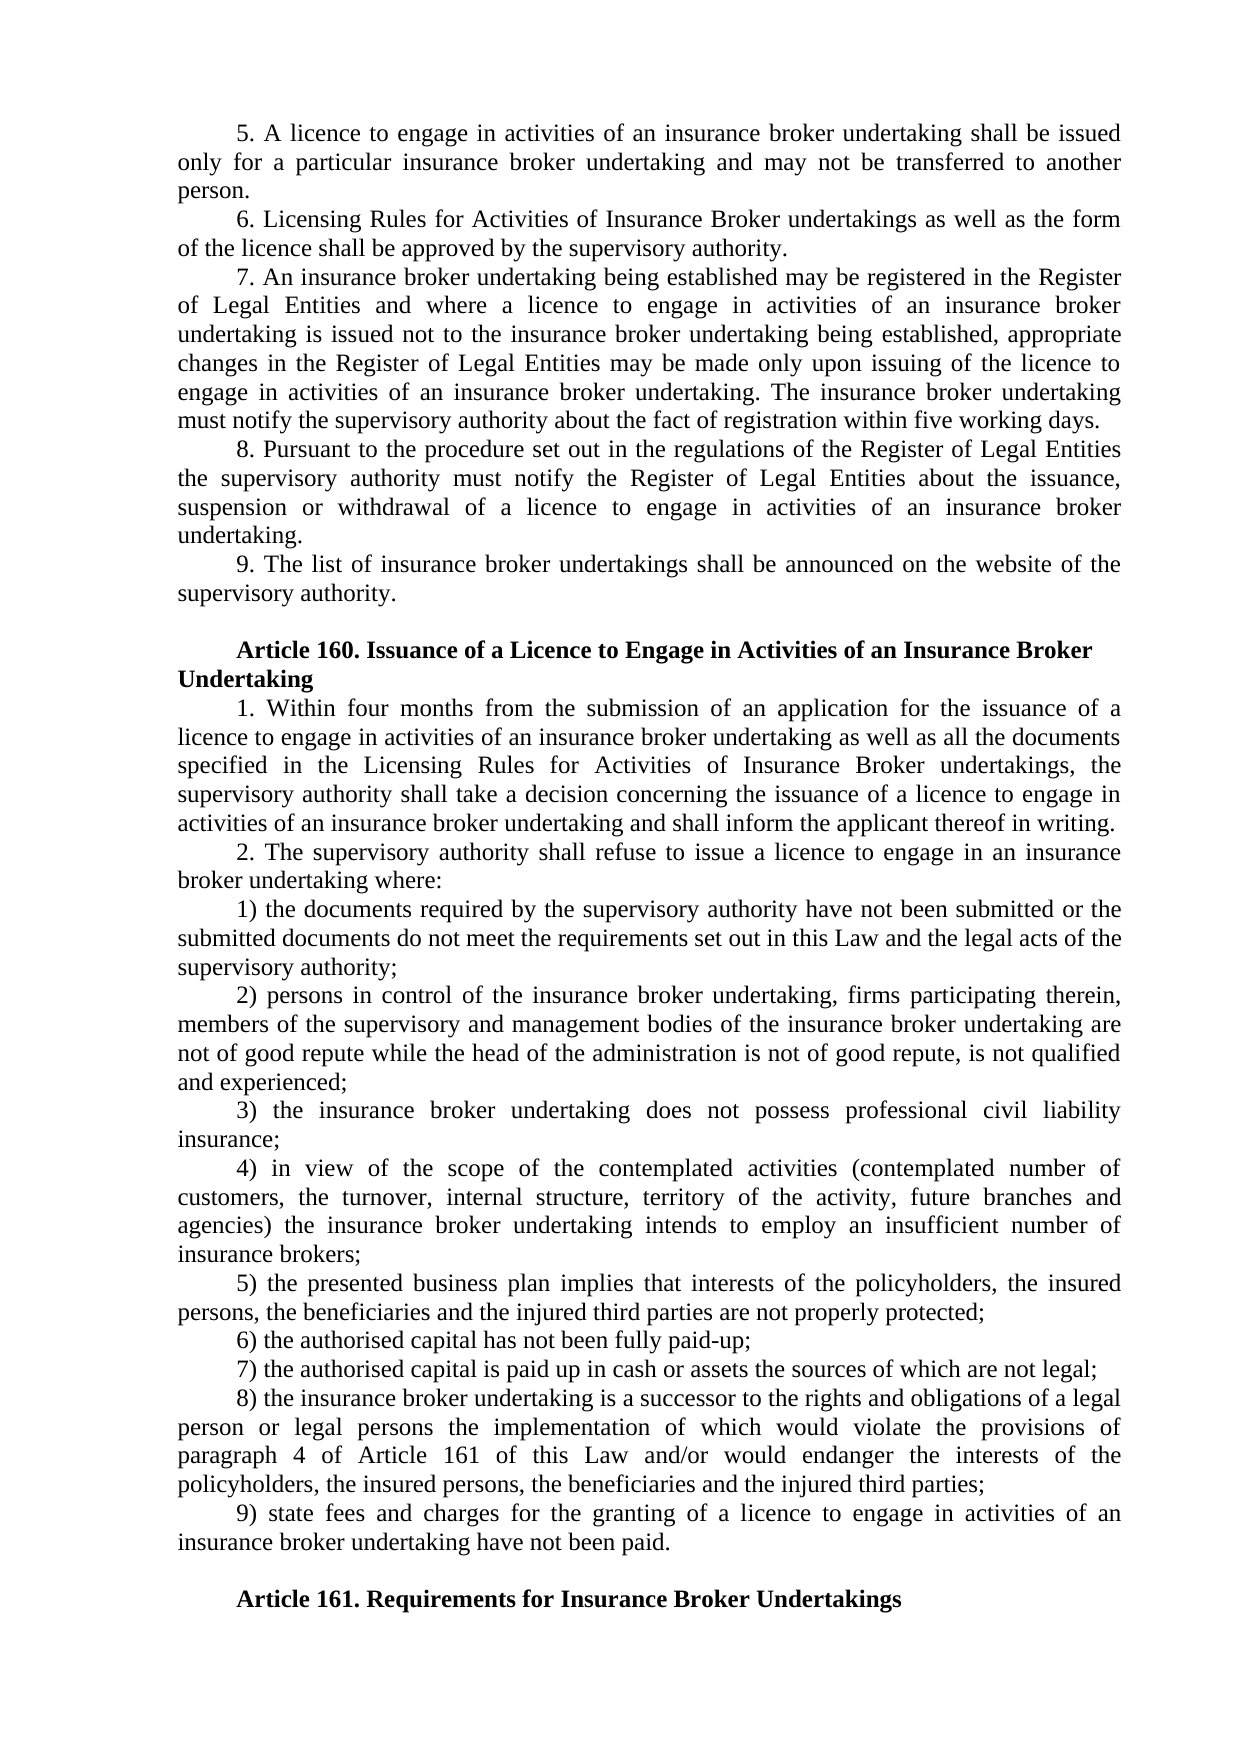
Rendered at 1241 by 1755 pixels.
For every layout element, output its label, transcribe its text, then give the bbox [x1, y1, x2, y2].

text 5) the presented business plan implies that interests of the policyholders, the insured persons, the beneficiaries and the injured third parties are not properly protected; [177, 1268, 1122, 1326]
text 5. A licence to engage in activities of an insurance broker undertaking shall be issued only for a particular insurance broker undertaking and may not be transferred to another person. [177, 118, 1122, 204]
text 8. Pursuant to the procedure set out in the regulations of the Register of Legal Entities the supervisory authority must notify the Register of Legal Entities about the issuance, suspension or withdrawal of a licence to engage in activities of an insurance broker undertaking. [177, 434, 1122, 549]
text 6. Licensing Rules for Activities of Insurance Broker undertakings as well as the form of the licence shall be approved by the supervisory authority. [177, 204, 1122, 262]
text 7. An insurance broker undertaking being established may be registered in the Register of Legal Entities and where a licence to engage in activities of an insurance broker undertaking is issued not to the insurance broker undertaking being established, appropriate changes in the Register of Legal Entities may be made only upon issuing of the licence to engage in activities of an insurance broker undertaking. The insurance broker undertaking must notify the supervisory authority about the fact of registration within five working days. [177, 262, 1122, 434]
text Article 160. Issuance of a Licence to Engage in Activities of an Insurance Broker Undertaking [177, 636, 1122, 693]
text 9. The list of insurance broker undertakings shall be announced on the website of the supervisory authority. [177, 549, 1122, 607]
text Article 161. Requirements for Insurance Broker Undertakings [177, 1584, 1122, 1613]
text 1. Within four months from the submission of an application for the issuance of a licence to engage in activities of an insurance broker undertaking as well as all the documents specified in the Licensing Rules for Activities of Insurance Broker undertakings, the supervisory authority shall take a decision concerning the issuance of a licence to engage in activities of an insurance broker undertaking and shall inform the applicant thereof in writing. [177, 693, 1122, 837]
text 2) persons in control of the insurance broker undertaking, firms participating therein, members of the supervisory and management bodies of the insurance broker undertaking are not of good repute while the head of the administration is not of good repute, is not qualified and experienced; [177, 981, 1122, 1096]
text 4) in view of the scope of the contemplated activities (contemplated number of customers, the turnover, internal structure, territory of the activity, future branches and agencies) the insurance broker undertaking intends to employ an insufficient number of insurance brokers; [177, 1153, 1122, 1268]
text 7) the authorised capital is paid up in cash or assets the sources of which are not legal; [177, 1354, 1122, 1383]
text 9) state fees and charges for the granting of a licence to engage in activities of an insurance broker undertaking have not been paid. [177, 1498, 1122, 1556]
text 1) the documents required by the supervisory authority have not been submitted or the submitted documents do not meet the requirements set out in this Law and the legal acts of the supervisory authority; [177, 894, 1122, 981]
text 3) the insurance broker undertaking does not possess professional civil liability insurance; [177, 1096, 1122, 1153]
text 6) the authorised capital has not been fully paid-up; [177, 1326, 1122, 1354]
text 8) the insurance broker undertaking is a successor to the rights and obligations of a legal person or legal persons the implementation of which would violate the provisions of paragraph 4 of Article 161 of this Law and/or would endanger the interests of the policyholders, the insured persons, the beneficiaries and the injured third parties; [177, 1383, 1122, 1498]
text 2. The supervisory authority shall refuse to issue a licence to engage in an insurance broker undertaking where: [177, 837, 1122, 894]
